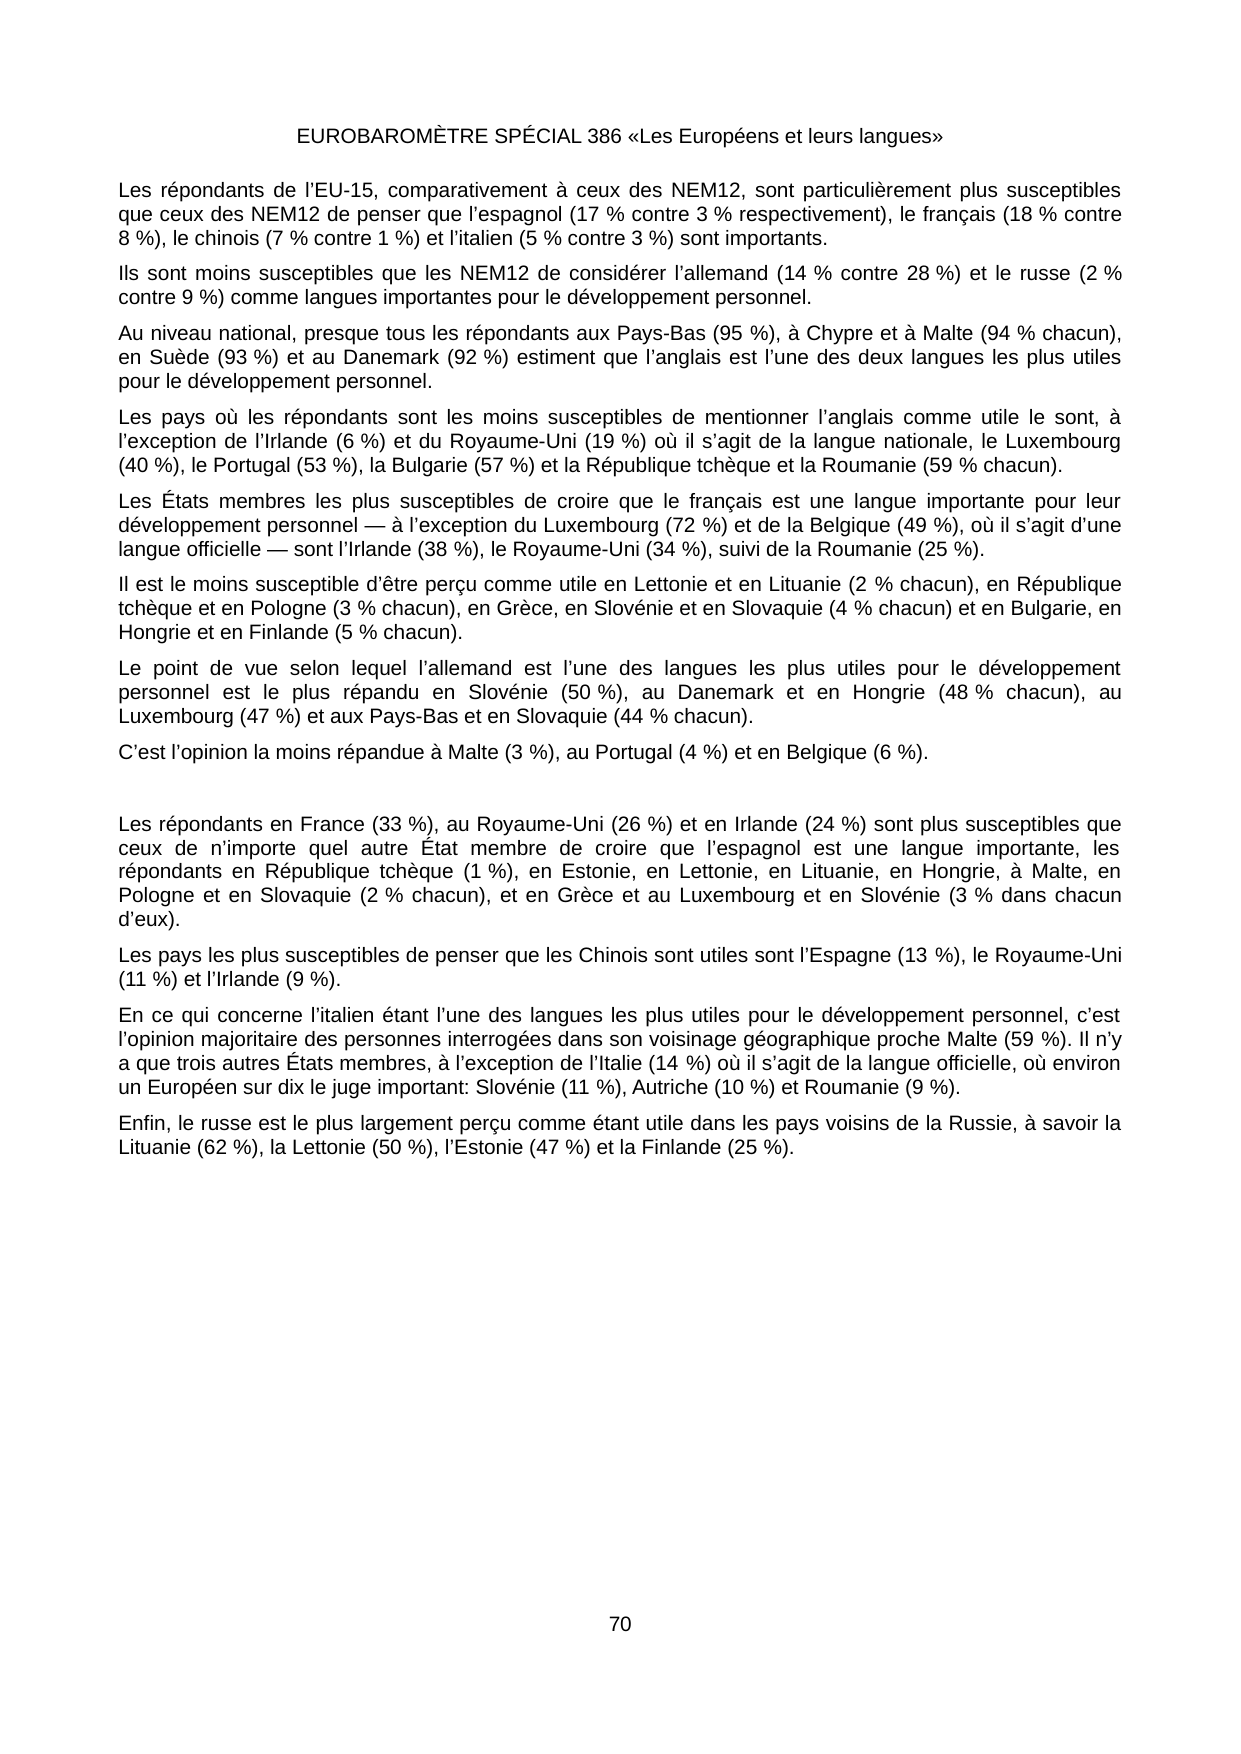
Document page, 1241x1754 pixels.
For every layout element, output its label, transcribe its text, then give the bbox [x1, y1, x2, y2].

text Les répondants de l’EU-15, comparativement à ceux des NEM12, sont particulièrement plus susceptibles que ceux des NEM12 de penser que l’espagnol (17 % contre 3 % respectivement), le français (18 % contre 8 %), le chinois (7 % contre 1 %) et l’italien (5 % contre 3 %) sont importants. [118, 177, 1122, 249]
text Les pays les plus susceptibles de penser que les Chinois sont utiles sont l’Espagne (13 %), le Royaume-Uni (11 %) et l’Irlande (9 %). [118, 943, 1122, 991]
text Enfin, le russe est le plus largement perçu comme étant utile dans les pays voisins de la Russie, à savoir la Lituanie (62 %), la Lettonie (50 %), l’Estonie (47 %) et la Finlande (25 %). [118, 1111, 1122, 1158]
text C’est l’opinion la moins répandue à Malte (3 %), au Portugal (4 %) et en Belgique (6 %). [118, 740, 1122, 764]
text En ce qui concerne l’italien étant l’une des langues les plus utiles pour le développement personnel, c’est l’opinion majoritaire des personnes interrogées dans son voisinage géographique proche Malte (59 %). Il n’y a que trois autres États membres, à l’exception de l’Italie (14 %) où il s’agit de la langue officielle, où environ un Européen sur dix le juge important: Slovénie (11 %), Autriche (10 %) et Roumanie (9 %). [118, 1003, 1122, 1099]
text Les États membres les plus susceptibles de croire que le français est une langue importante pour leur développement personnel — à l’exception du Luxembourg (72 %) et de la Belgique (49 %), où il s’agit d’une langue officielle — sont l’Irlande (38 %), le Royaume-Uni (34 %), suivi de la Roumanie (25 %). [118, 488, 1122, 560]
text Il est le moins susceptible d’être perçu comme utile en Lettonie et en Lituanie (2 % chacun), en République tchèque et en Pologne (3 % chacun), en Grèce, en Slovénie et en Slovaquie (4 % chacun) et en Bulgarie, en Hongrie et en Finlande (5 % chacun). [118, 572, 1122, 644]
text Les pays où les répondants sont les moins susceptibles de mentionner l’anglais comme utile le sont, à l’exception de l’Irlande (6 %) et du Royaume-Uni (19 %) où il s’agit de la langue nationale, le Luxembourg (40 %), le Portugal (53 %), la Bulgarie (57 %) et la République tchèque et la Roumanie (59 % chacun). [118, 405, 1122, 477]
text Le point de vue selon lequel l’allemand est l’une des langues les plus utiles pour le développement personnel est le plus répandu en Slovénie (50 %), au Danemark et en Hongrie (48 % chacun), au Luxembourg (47 %) et aux Pays-Bas et en Slovaquie (44 % chacun). [118, 656, 1122, 728]
text Ils sont moins susceptibles que les NEM12 de considérer l’allemand (14 % contre 28 %) et le russe (2 % contre 9 %) comme langues importantes pour le développement personnel. [118, 261, 1122, 309]
text Au niveau national, presque tous les répondants aux Pays-Bas (95 %), à Chypre et à Malte (94 % chacun), en Suède (93 %) et au Danemark (92 %) estiment que l’anglais est l’une des deux langues les plus utiles pour le développement personnel. [118, 321, 1122, 393]
text Les répondants en France (33 %), au Royaume-Uni (26 %) et en Irlande (24 %) sont plus susceptibles que ceux de n’importe quel autre État membre de croire que l’espagnol est une langue importante, les répondants en République tchèque (1 %), en Estonie, en Lettonie, en Lituanie, en Hongrie, à Malte, en Pologne et en Slovaquie (2 % chacun), et en Grèce et au Luxembourg et en Slovénie (3 % dans chacun d’eux). [118, 811, 1122, 931]
